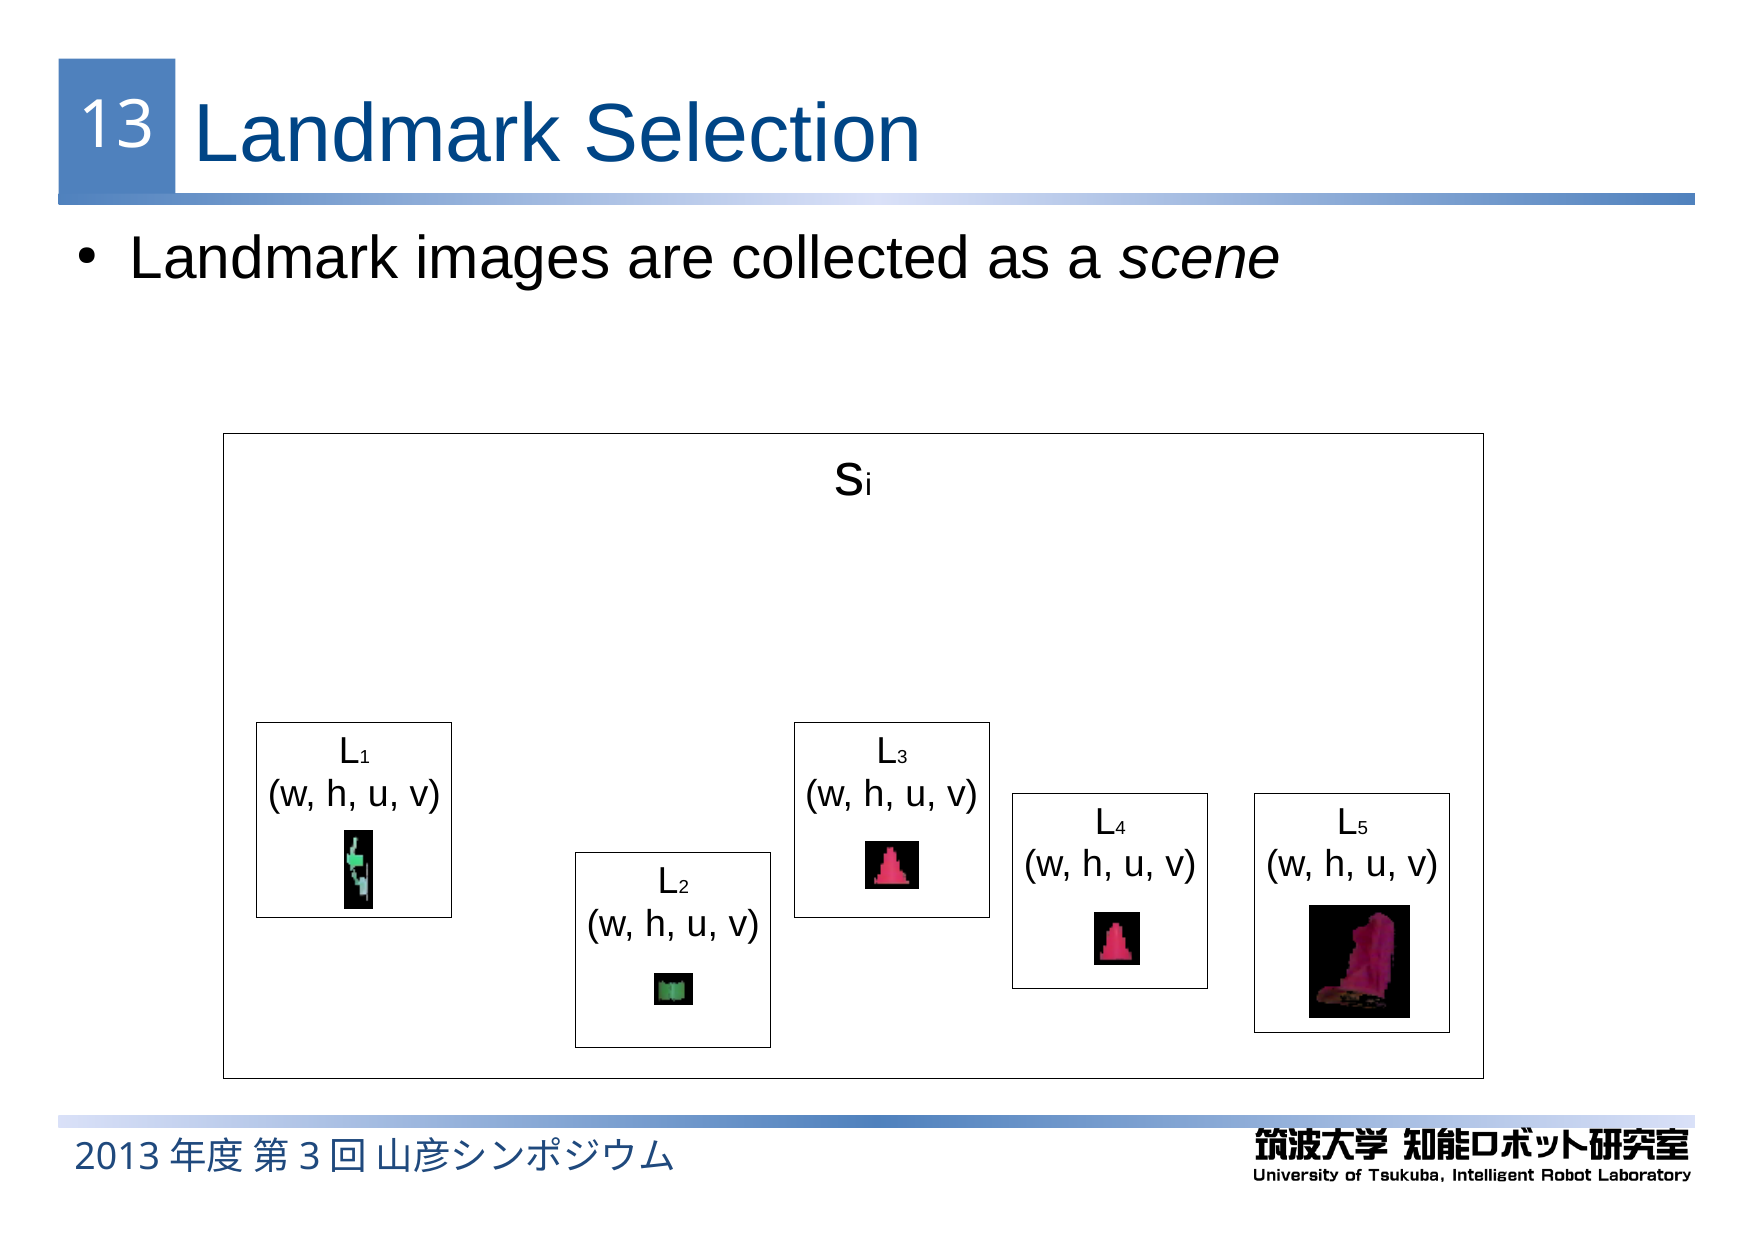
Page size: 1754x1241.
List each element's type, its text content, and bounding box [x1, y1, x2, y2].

picture [1252, 1127, 1691, 1182]
list Landmark images are collected as a scene [58, 223, 1696, 374]
title Landmark Selection [193, 61, 1651, 205]
text_box si [223, 433, 1484, 1079]
